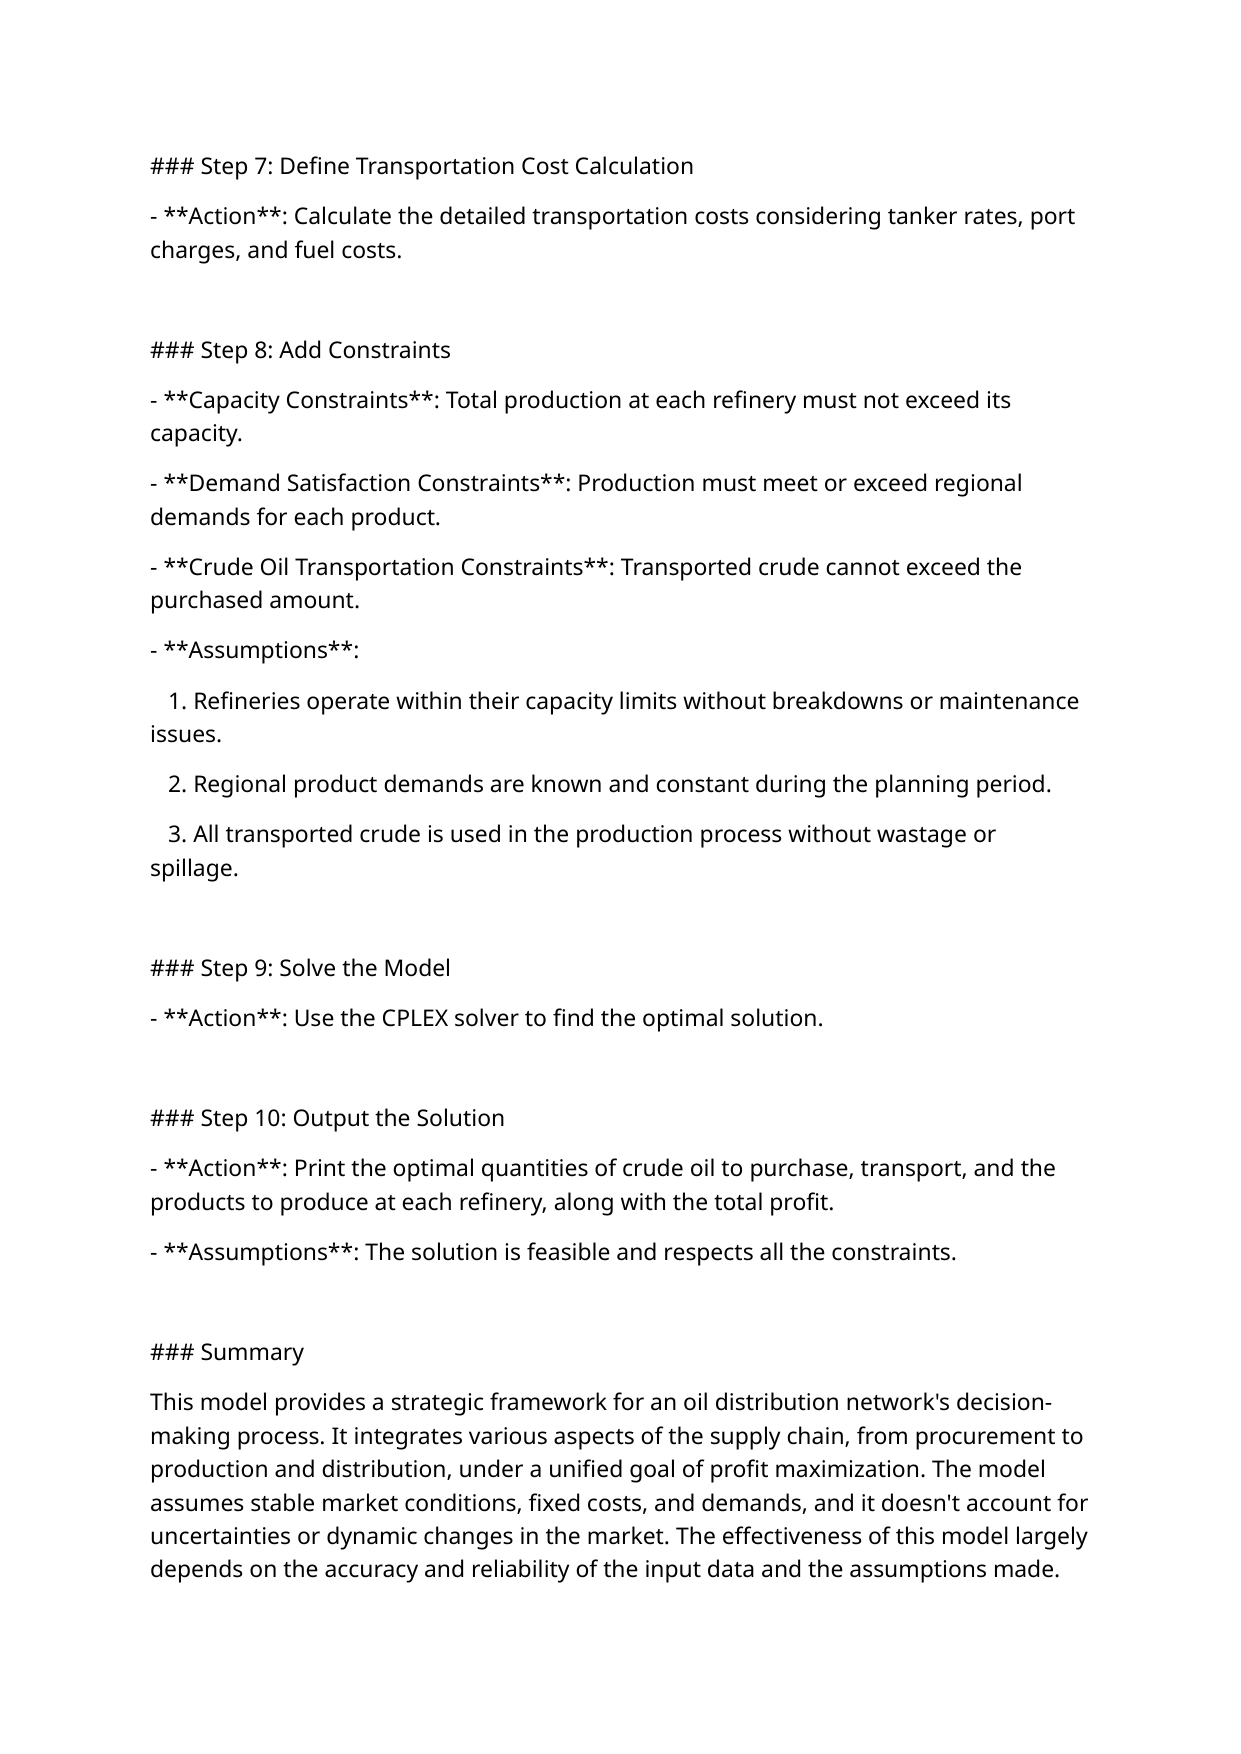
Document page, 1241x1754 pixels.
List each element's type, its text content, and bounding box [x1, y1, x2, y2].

text ### Summary [150, 1336, 1090, 1367]
text ### Step 7: Define Transportation Cost Calculation [150, 150, 1090, 181]
text ### Step 9: Solve the Model [150, 952, 1090, 983]
text - **Assumptions**: The solution is feasible and respects all the constraints. [150, 1236, 1090, 1267]
text - **Demand Satisfaction Constraints**: Production must meet or exceed regional demands for each product. [150, 467, 1090, 532]
text - **Action**: Calculate the detailed transportation costs considering tanker rates, port charges, and fuel costs. [150, 200, 1090, 265]
text 3. All transported crude is used in the production process without wastage or spillage. [150, 818, 1090, 883]
text - **Assumptions**: [150, 634, 1090, 666]
text - **Action**: Use the CPLEX solver to find the optimal solution. [150, 1002, 1090, 1033]
text ### Step 8: Add Constraints [150, 334, 1090, 365]
text 1. Refineries operate within their capacity limits without breakdowns or maintenance issues. [150, 684, 1090, 749]
text 2. Regional product demands are known and constant during the planning period. [150, 768, 1090, 799]
text - **Crude Oil Transportation Constraints**: Transported crude cannot exceed the purchased amount. [150, 551, 1090, 616]
text - **Action**: Print the optimal quantities of crude oil to purchase, transport, and the products to produce at each refinery, along with the total profit. [150, 1152, 1090, 1217]
text This model provides a strategic framework for an oil distribution network's decision-making process. It integrates various aspects of the supply chain, from procurement to production and distribution, under a unified goal of profit maximization. The model assumes stable market conditions, fixed costs, and demands, and it doesn't account for uncertainties or dynamic changes in the market. The effectiveness of this model largely depends on the accuracy and reliability of the input data and the assumptions made. [150, 1386, 1090, 1584]
text - **Capacity Constraints**: Total production at each refinery must not exceed its capacity. [150, 384, 1090, 448]
text ### Step 10: Output the Solution [150, 1102, 1090, 1133]
